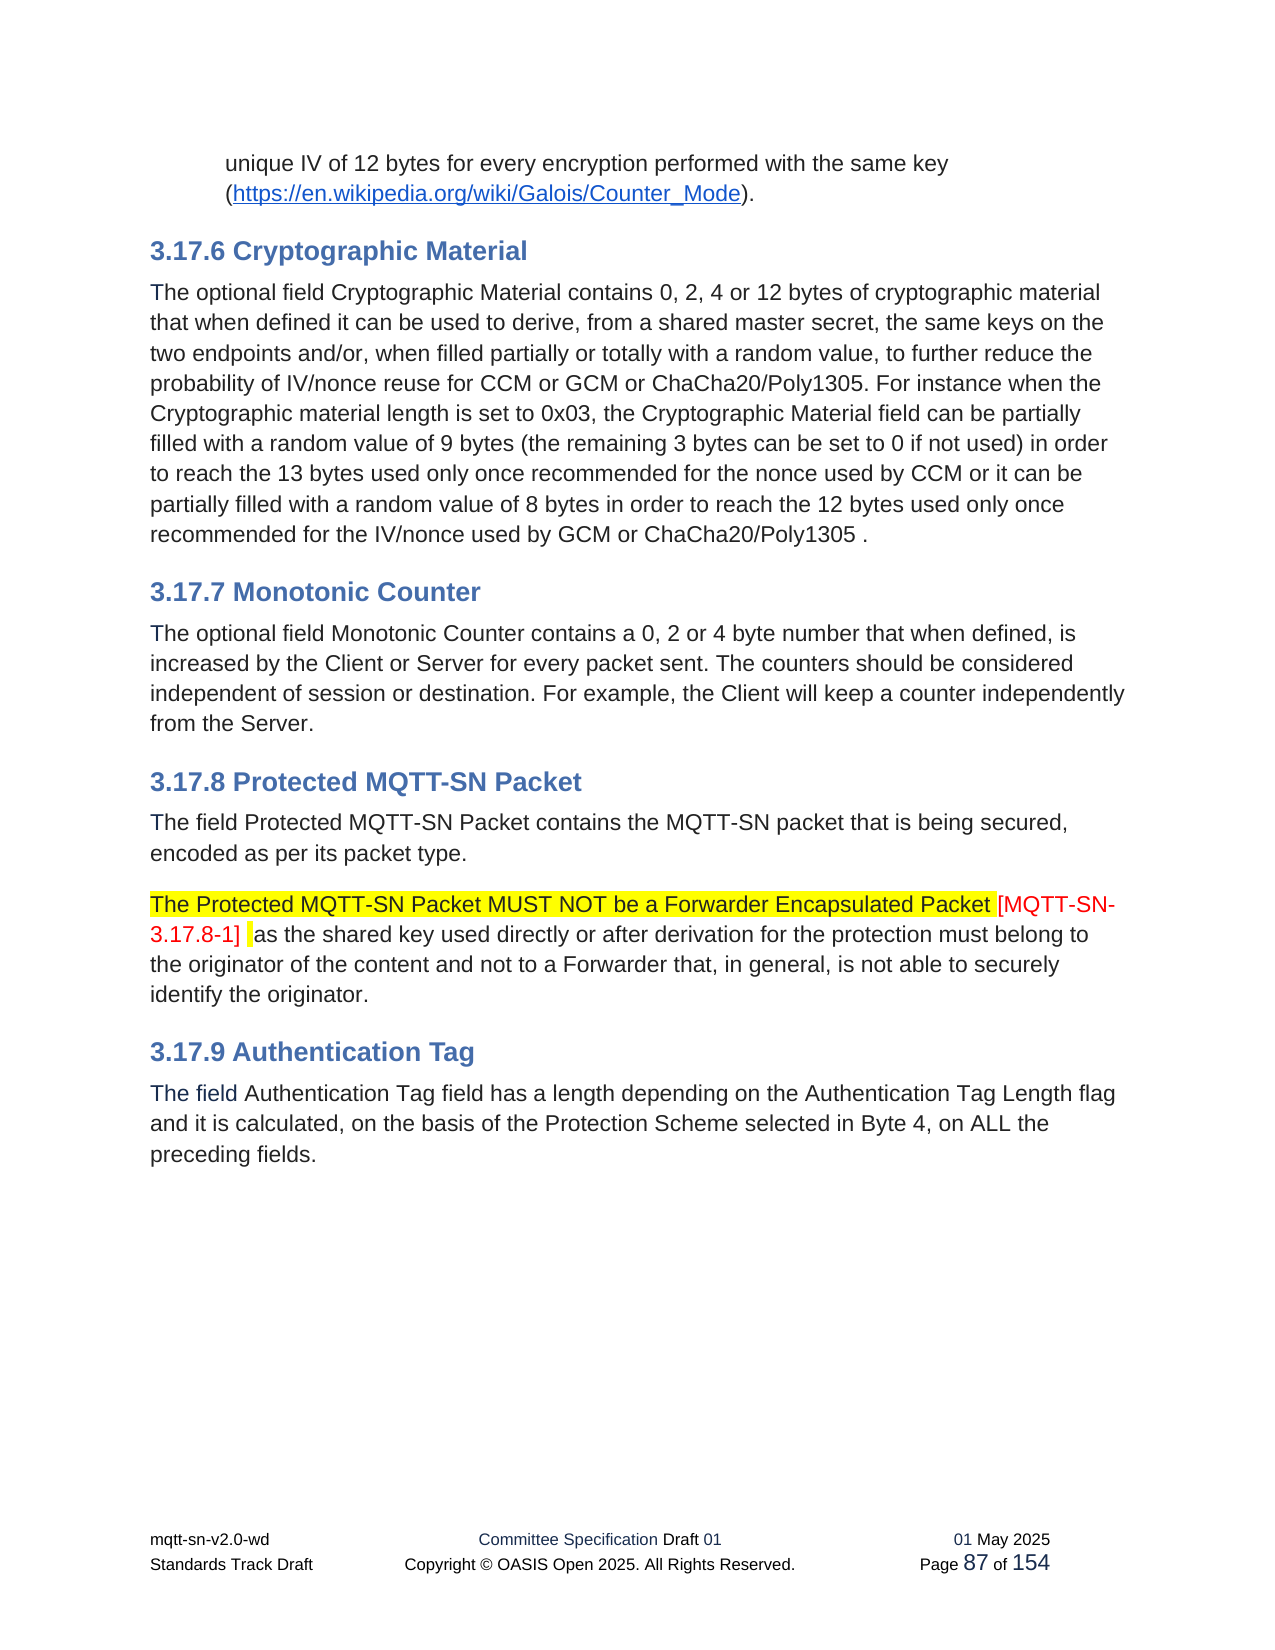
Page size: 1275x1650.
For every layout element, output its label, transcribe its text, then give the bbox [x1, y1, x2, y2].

text The field Authentication Tag field has a length depending on the Authentication Tag Length flag and it is calculated, on the basis of the Protection Scheme selected in Byte 4, on ALL the preceding fields. [150, 1080, 1124, 1167]
text The field Protected MQTT-SN Packet contains the MQTT-SN packet that is being secured, encoded as per its packet type. [150, 809, 1124, 866]
subtitle 3.17.6 Cryptographic Material [150, 235, 1124, 267]
subtitle 3.17.8 Protected MQTT-SN Packet [150, 766, 1124, 797]
subtitle 3.17.7 Monotonic Counter [150, 576, 1124, 607]
text The optional field Cryptographic Material contains 0, 2, 4 or 12 bytes of cryptographic material that when defined it can be used to derive, from a shared master secret, the same keys on the two endpoints and/or, when filled partially or totally with a random value, to further reduce the probability of IV/nonce reuse for CCM or GCM or ChaCha20/Poly1305. For instance when the Cryptographic material length is set to 0x03, the Cryptographic Material field can be partially filled with a random value of 9 bytes (the remaining 3 bytes can be set to 0 if not used) in order to reach the 13 bytes used only once recommended for the nonce used by CCM or it can be partially filled with a random value of 8 bytes in order to reach the 12 bytes used only once recommended for the IV/nonce used by GCM or ChaCha20/Poly1305 . [150, 279, 1124, 547]
subtitle 3.17.9 Authentication Tag [150, 1036, 1124, 1068]
text The optional field Monotonic Counter contains a 0, 2 or 4 byte number that when defined, is increased by the Client or Server for every packet sent. The counters should be considered independent of session or destination. For example, the Client will keep a counter independently from the Server. [150, 620, 1124, 737]
text unique IV of 12 bytes for every encryption performed with the same key (https://en.wikipedia.org/wiki/Galois/Counter_Mode). [225, 150, 1124, 207]
text The Protected MQTT-SN Packet MUST NOT be a Forwarder Encapsulated Packet [MQTT-SN-3.17.8-1] as the shared key used directly or after derivation for the protection must belong to the originator of the content and not to a Forwarder that, in general, is not able to securely identify the originator. [150, 891, 1124, 1008]
